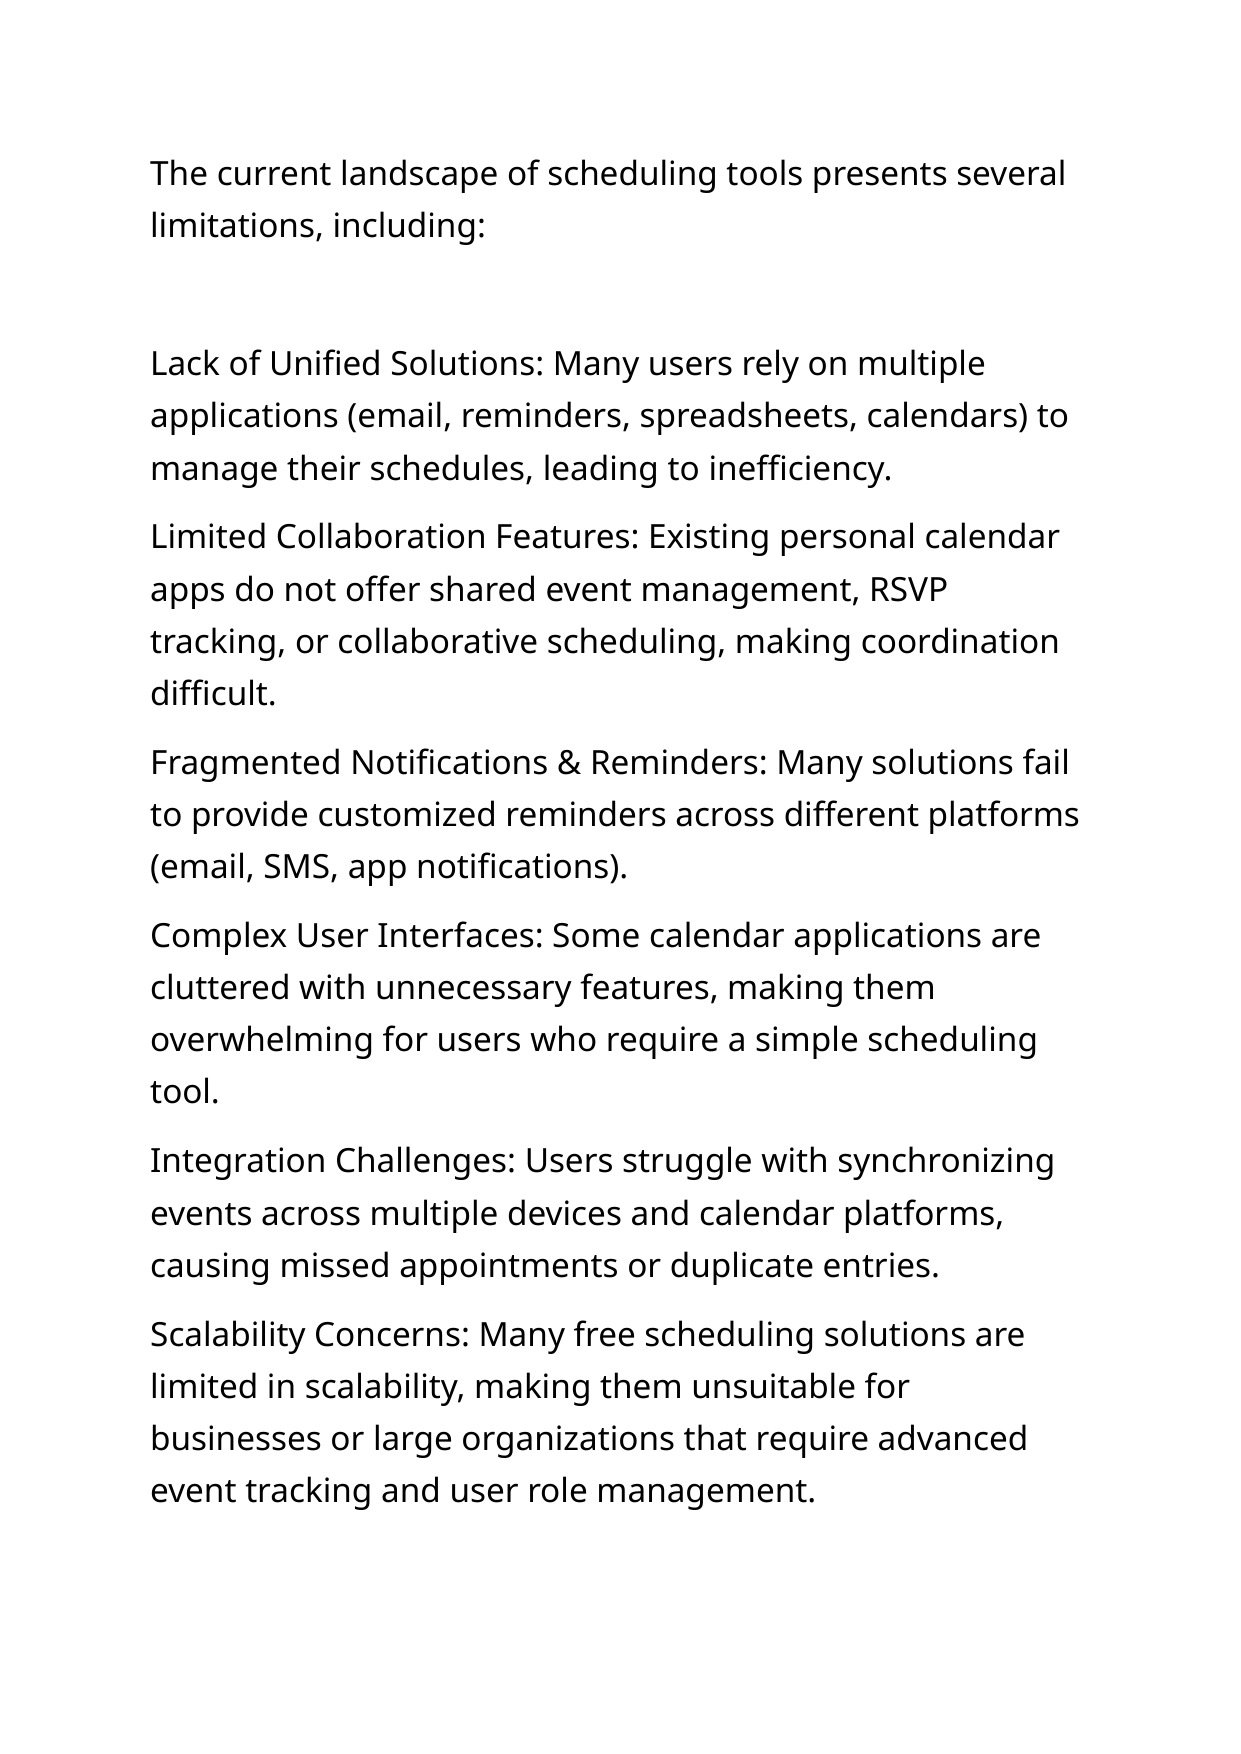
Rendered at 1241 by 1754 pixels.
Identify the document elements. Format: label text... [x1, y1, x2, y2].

text Fragmented Notifications & Reminders: Many solutions fail to provide customized reminders across different platforms (email, SMS, app notifications). [150, 738, 1090, 888]
text The current landscape of scheduling tools presents several limitations, including: [150, 150, 1090, 248]
text Integration Challenges: Users struggle with synchronizing events across multiple devices and calendar platforms, causing missed appointments or duplicate entries. [150, 1137, 1090, 1287]
text Complex User Interfaces: Some calendar applications are cluttered with unnecessary features, making them overwhelming for users who require a simple scheduling tool. [150, 912, 1090, 1114]
text Lack of Unified Solutions: Many users rely on multiple applications (email, reminders, spreadsheets, calendars) to manage their schedules, leading to inefficiency. [150, 340, 1090, 490]
text Limited Collaboration Features: Existing personal calendar apps do not offer shared event management, RSVP tracking, or collaborative scheduling, making coordination difficult. [150, 513, 1090, 715]
text Scalability Concerns: Many free scheduling solutions are limited in scalability, making them unsuitable for businesses or large organizations that require advanced event tracking and user role management. [150, 1310, 1090, 1512]
